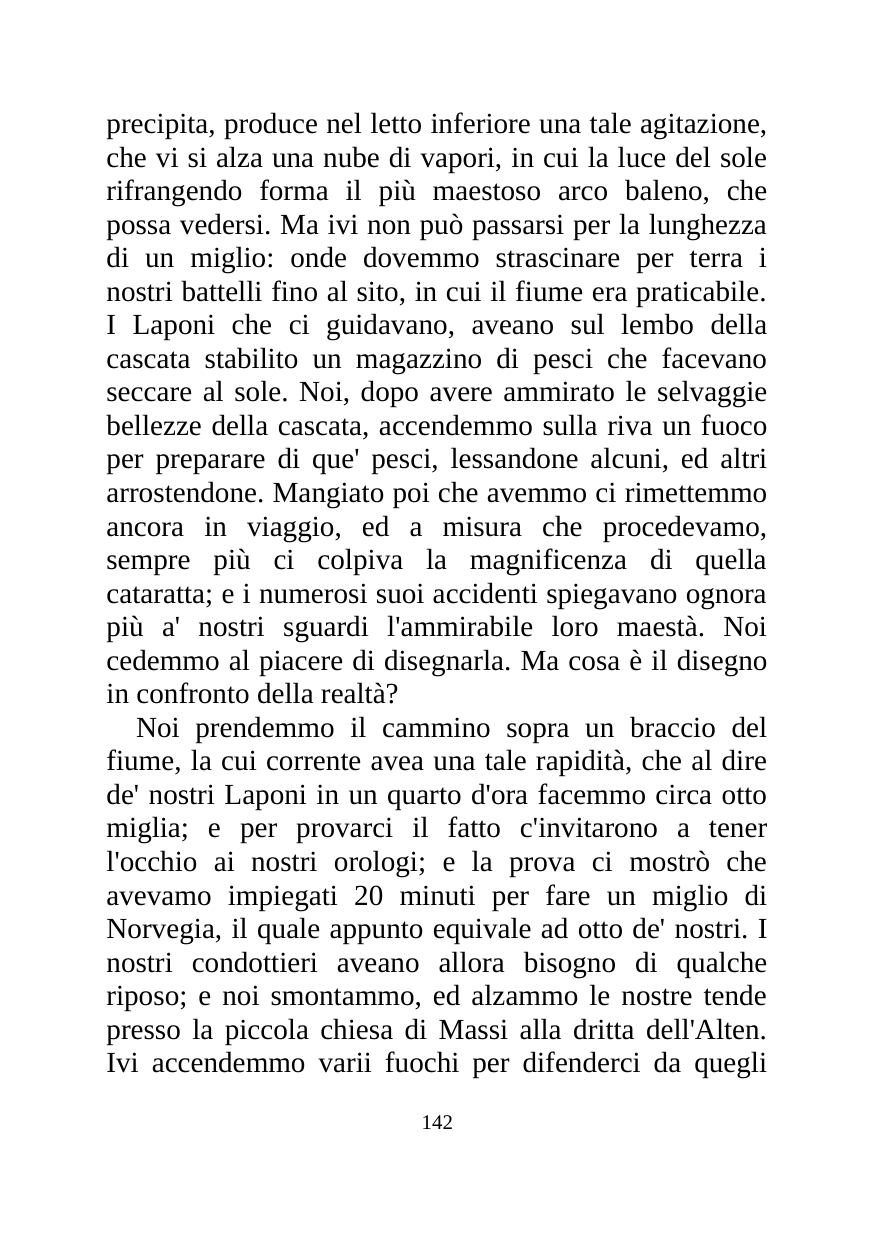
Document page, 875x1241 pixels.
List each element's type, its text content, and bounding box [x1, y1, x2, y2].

text precipita, produce nel letto inferiore una tale agitazione, che vi si alza una nube di vapori, in cui la luce del sole rifrangendo forma il più maestoso arco baleno, che possa vedersi. Ma ivi non può passarsi per la lunghezza di un miglio: onde dovemmo strascinare per terra i nostri battelli fino al sito, in cui il fiume era praticabile. I Laponi che ci guidavano, aveano sul lembo della cascata stabilito un magazzino di pesci che facevano seccare al sole. Noi, dopo avere ammirato le selvaggie bellezze della cascata, accendemmo sulla riva un fuoco per preparare di que' pesci, lessandone alcuni, ed altri arrostendone. Mangiato poi che avemmo ci rimettemmo ancora in viaggio, ed a misura che procedevamo, sempre più ci colpiva la magnificenza di quella cataratta; e i numerosi suoi accidenti spiegavano ognora più a' nostri sguardi l'ammirabile loro maestà. Noi cedemmo al piacere di disegnarla. Ma cosa è il disegno in confronto della realtà? [106, 106, 768, 710]
text Noi prendemmo il cammino sopra un braccio del fiume, la cui corrente avea una tale rapidità, che al dire de' nostri Laponi in un quarto d'ora facemmo circa otto miglia; e per provarci il fatto c'invitarono a tener l'occhio ai nostri orologi; e la prova ci mostrò che avevamo impiegati 20 minuti per fare un miglio di Norvegia, il quale appunto equivale ad otto de' nostri. I nostri condottieri aveano allora bisogno di qualche riposo; e noi smontammo, ed alzammo le nostre tende presso la piccola chiesa di Massi alla dritta dell'Alten. Ivi accendemmo varii fuochi per difenderci da quegli [106, 710, 768, 1079]
